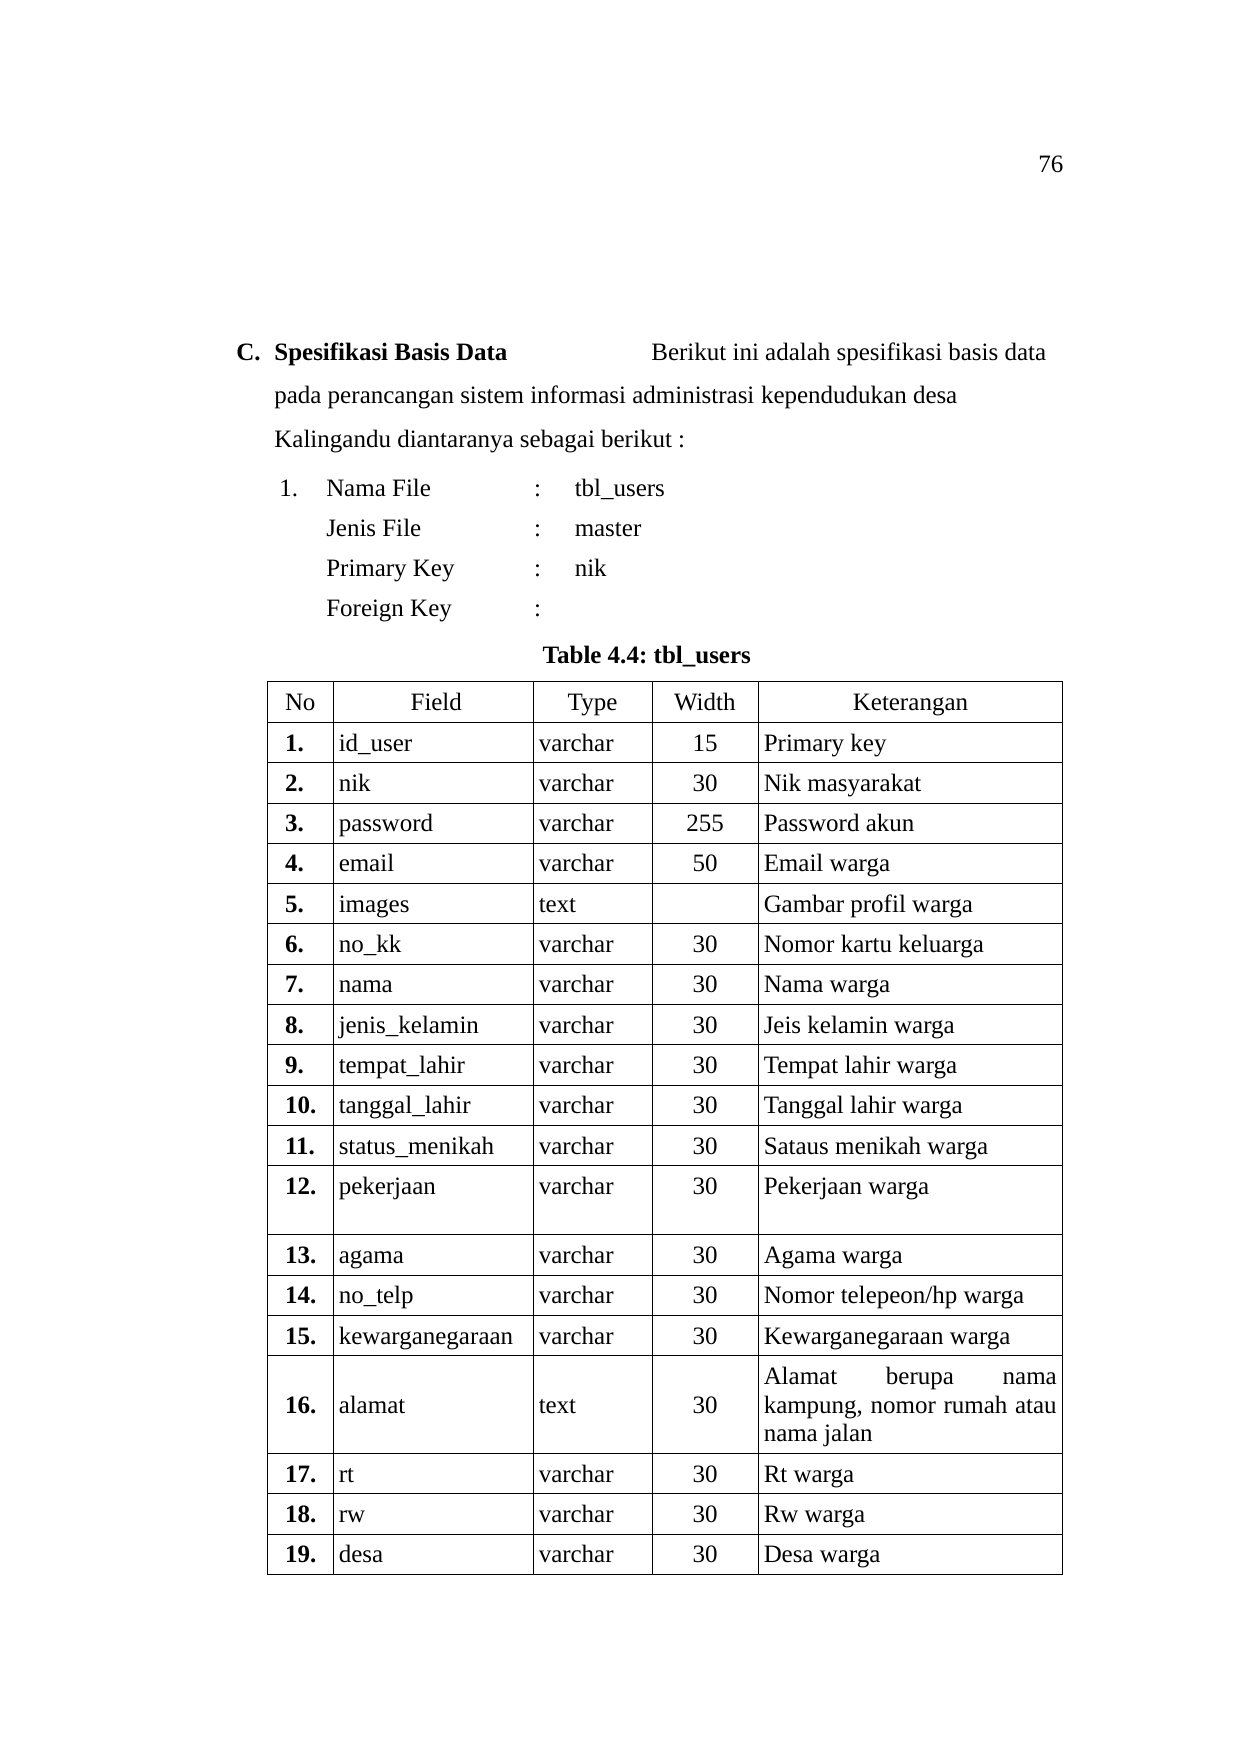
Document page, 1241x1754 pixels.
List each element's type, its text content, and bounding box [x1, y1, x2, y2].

table_header 1. [274, 467, 320, 507]
table_cell varchar [534, 723, 652, 762]
table_cell [268, 763, 333, 802]
table_cell 30 [653, 1276, 758, 1315]
table_cell [274, 588, 320, 628]
table_cell varchar [534, 804, 652, 843]
table_cell 30 [653, 1356, 758, 1453]
table_cell [569, 588, 1062, 628]
table_cell agama [334, 1235, 533, 1274]
table_cell [274, 507, 320, 547]
table_cell email [334, 844, 533, 883]
table_cell [268, 1166, 333, 1234]
table_cell Nomor telepeon/hp warga [759, 1276, 1062, 1315]
table_cell Pekerjaan warga [759, 1166, 1062, 1234]
table_cell Rw warga [759, 1494, 1062, 1534]
table_cell Jenis File [320, 507, 528, 547]
table_cell varchar [534, 1454, 652, 1493]
table_cell 30 [653, 1235, 758, 1274]
table_cell Nama warga [759, 965, 1062, 1004]
table_cell [268, 1356, 333, 1453]
table_cell varchar [534, 1086, 652, 1125]
table_cell Email warga [759, 844, 1062, 883]
table_cell [274, 547, 320, 587]
table_cell desa [334, 1535, 533, 1574]
table_cell varchar [534, 763, 652, 802]
table_cell tanggal_lahir [334, 1086, 533, 1125]
table_cell [268, 924, 333, 964]
table_cell [268, 1494, 333, 1534]
table_cell jenis_kelamin [334, 1005, 533, 1044]
table_cell varchar [534, 1166, 652, 1234]
table_cell tempat_lahir [334, 1045, 533, 1084]
table_cell no_kk [334, 924, 533, 964]
table_cell 30 [653, 965, 758, 1004]
table_cell varchar [534, 965, 652, 1004]
table_cell 50 [653, 844, 758, 883]
table_header No [268, 682, 333, 722]
table_cell text [534, 1356, 652, 1453]
table_cell Kewarganegaraan warga [759, 1316, 1062, 1355]
table_cell 30 [653, 1454, 758, 1493]
table_cell varchar [534, 1535, 652, 1574]
table_cell Alamat berupa nama kampung, nomor rumah atau nama jalan [759, 1356, 1062, 1453]
table_cell [268, 1535, 333, 1574]
table_header tbl_users [569, 467, 1062, 507]
table_cell 15 [653, 723, 758, 762]
table_cell kewarganegaraan [334, 1316, 533, 1355]
table_cell [268, 1454, 333, 1493]
text Table 4.4: tbl_users [236, 640, 1063, 669]
table_cell [268, 884, 333, 923]
table_cell id_user [334, 723, 533, 762]
table_cell 30 [653, 1494, 758, 1534]
table_cell varchar [534, 1005, 652, 1044]
table_cell [268, 1005, 333, 1044]
table_cell [268, 1045, 333, 1084]
table_cell [268, 965, 333, 1004]
table_cell varchar [534, 1126, 652, 1165]
table_cell Agama warga [759, 1235, 1062, 1274]
table_cell [268, 1086, 333, 1125]
table_header Keterangan [759, 682, 1062, 722]
table_cell [653, 884, 758, 923]
table_cell Gambar profil warga [759, 884, 1062, 923]
table_cell Primary Key [320, 547, 528, 587]
table_cell : [528, 547, 569, 587]
table_header Field [334, 682, 533, 722]
table_cell Primary key [759, 723, 1062, 762]
table_cell 30 [653, 924, 758, 964]
table_cell status_menikah [334, 1126, 533, 1165]
table_cell Tempat lahir warga [759, 1045, 1062, 1084]
table_cell nik [334, 763, 533, 802]
table_cell Tanggal lahir warga [759, 1086, 1062, 1125]
table_cell [268, 723, 333, 762]
table_cell varchar [534, 1235, 652, 1274]
table_cell 30 [653, 1535, 758, 1574]
table_cell Jeis kelamin warga [759, 1005, 1062, 1044]
table_cell Password akun [759, 804, 1062, 843]
table_cell [268, 1316, 333, 1355]
table_cell nama [334, 965, 533, 1004]
table_cell [268, 1276, 333, 1315]
table_cell password [334, 804, 533, 843]
table_cell 30 [653, 1045, 758, 1084]
table_cell pekerjaan [334, 1166, 533, 1234]
table_cell 255 [653, 804, 758, 843]
table_cell [268, 1126, 333, 1165]
table_header : [528, 467, 569, 507]
table_cell 30 [653, 1316, 758, 1355]
table_cell varchar [534, 1045, 652, 1084]
table_cell Sataus menikah warga [759, 1126, 1062, 1165]
table_cell Nomor kartu keluarga [759, 924, 1062, 964]
table_header Type [534, 682, 652, 722]
table_cell [268, 804, 333, 843]
table_cell images [334, 884, 533, 923]
table_cell rt [334, 1454, 533, 1493]
table_header Nama File [320, 467, 528, 507]
table_cell varchar [534, 1494, 652, 1534]
table_cell no_telp [334, 1276, 533, 1315]
list Spesifikasi Basis Data Berikut ini adalah spesifikasi basis data pada perancangan sistem informasi administrasi kependudukan desa Kalingandu diantaranya sebagai berikut : [236, 337, 1063, 452]
table_cell rw [334, 1494, 533, 1534]
table_cell [268, 844, 333, 883]
table_cell 30 [653, 763, 758, 802]
table_cell nik [569, 547, 1062, 587]
table_cell : [528, 588, 569, 628]
table_cell 30 [653, 1166, 758, 1234]
table_cell 30 [653, 1005, 758, 1044]
table_cell Nik masyarakat [759, 763, 1062, 802]
table_cell Desa warga [759, 1535, 1062, 1574]
table_cell text [534, 884, 652, 923]
table_cell 30 [653, 1126, 758, 1165]
table_cell [268, 1235, 333, 1274]
table_cell Rt warga [759, 1454, 1062, 1493]
table_cell 30 [653, 1086, 758, 1125]
table_cell alamat [334, 1356, 533, 1453]
table_cell varchar [534, 1316, 652, 1355]
table_header Width [653, 682, 758, 722]
table_cell master [569, 507, 1062, 547]
table_cell Foreign Key [320, 588, 528, 628]
table_cell varchar [534, 844, 652, 883]
table_cell varchar [534, 924, 652, 964]
table_cell : [528, 507, 569, 547]
table_cell varchar [534, 1276, 652, 1315]
